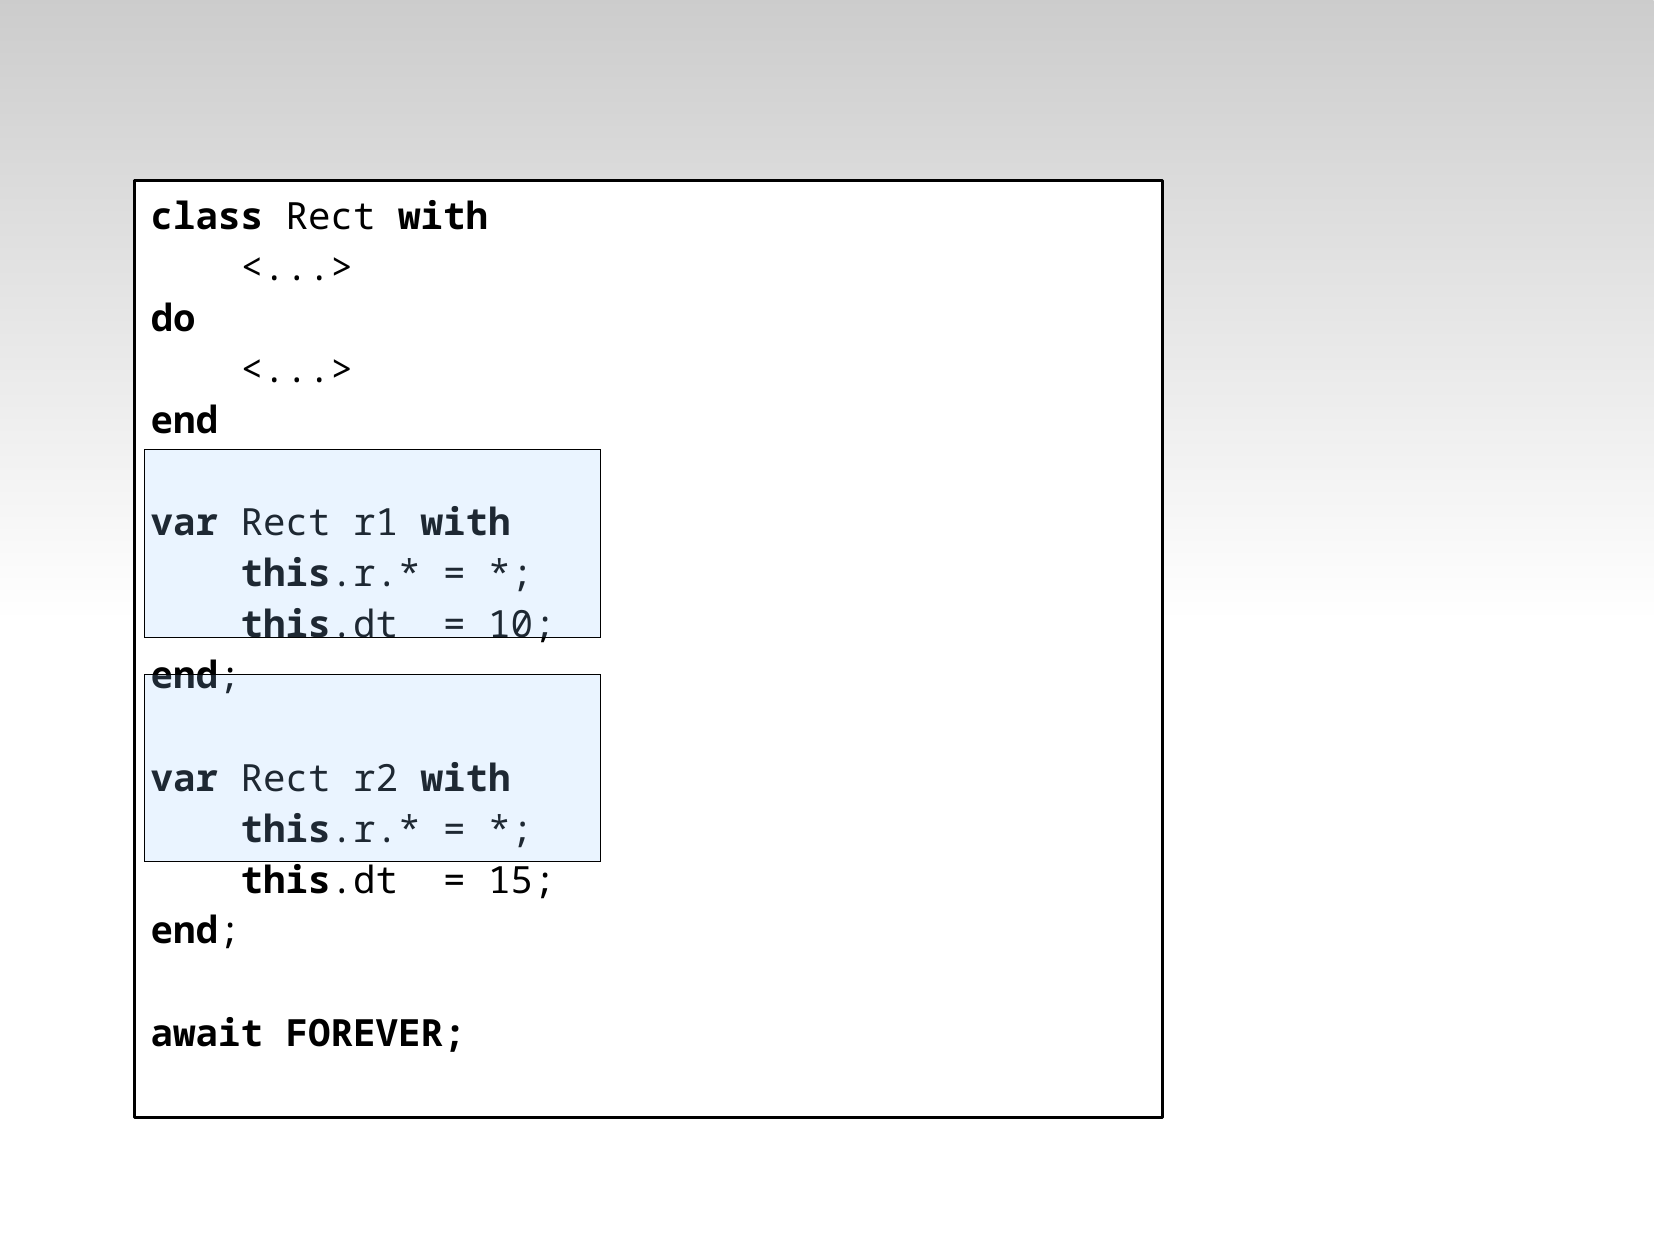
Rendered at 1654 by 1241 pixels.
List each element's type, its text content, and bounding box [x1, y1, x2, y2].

text_box [144, 449, 601, 638]
text_box [144, 674, 601, 862]
text_box class Rect with <...> do <...> end var Rect r1 with this.r.* = *; this.dt = 10; end; var Rect r2 with this.r.* = *; this.dt = 15; end; await FOREVER; [134, 180, 1163, 1000]
